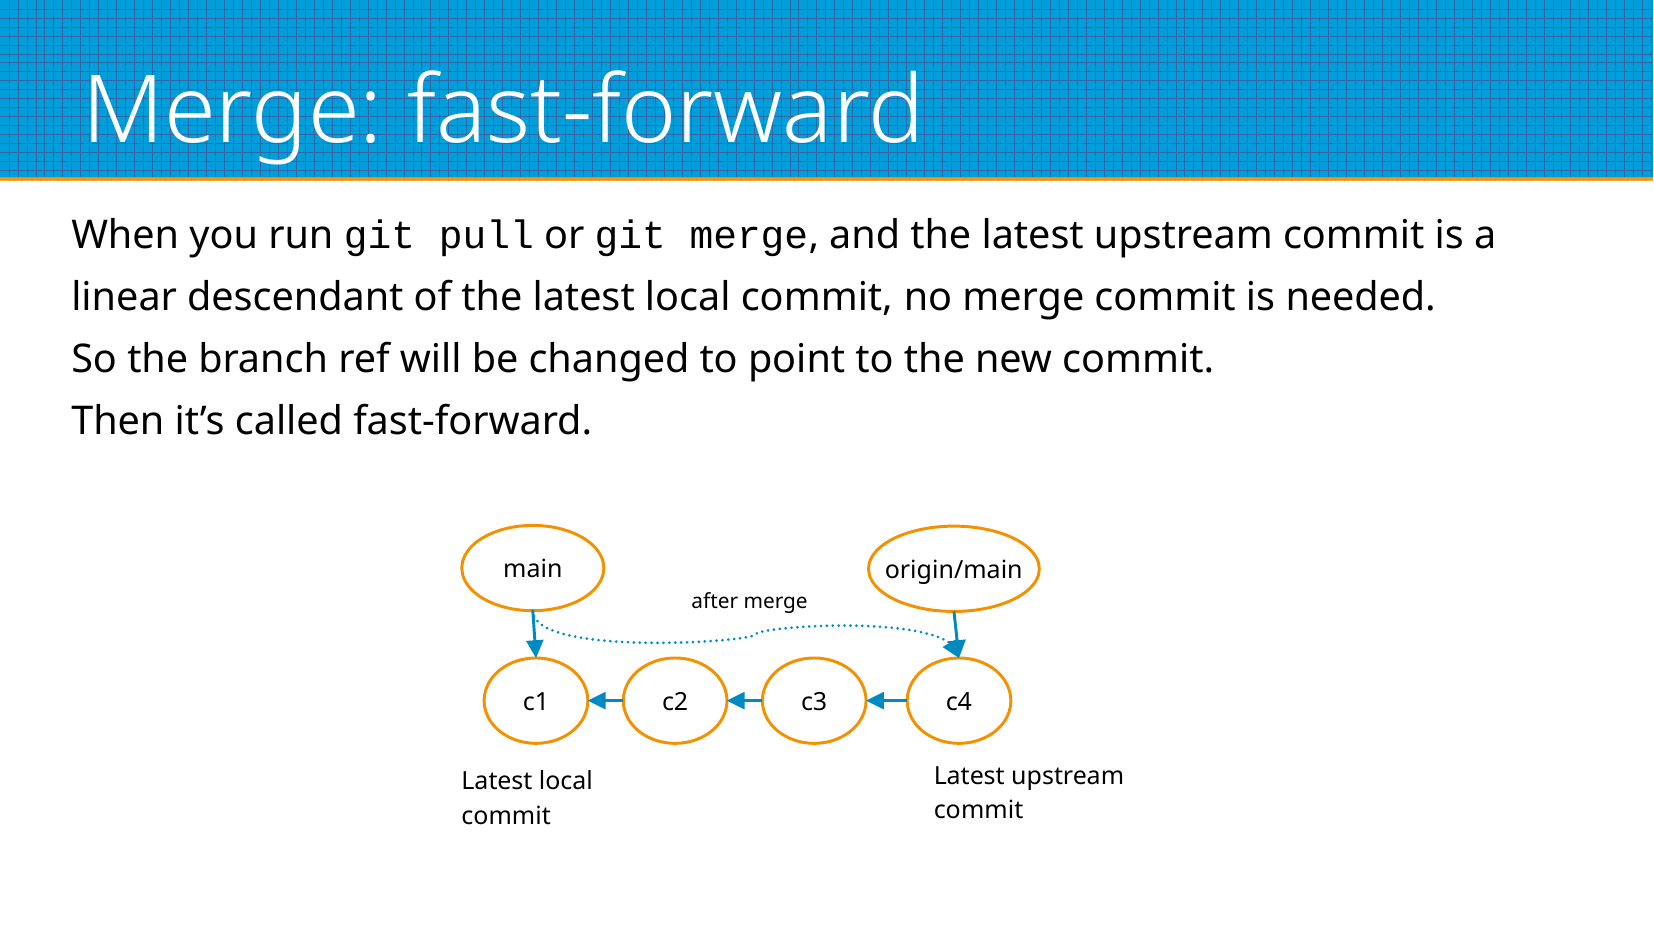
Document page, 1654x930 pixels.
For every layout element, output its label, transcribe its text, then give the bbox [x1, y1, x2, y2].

text_box c1 [484, 658, 588, 744]
text_box c4 [907, 658, 1011, 744]
text_box origin/main [868, 526, 1040, 612]
text_box Latest upstream commit [927, 746, 1151, 838]
text_box after merge [685, 577, 825, 624]
text_box main [461, 525, 604, 611]
text_box When you run git pull or git merge, and the latest upstream commit is a linear descendant of the latest local commit, no merge commit is needed. So the branch ref will be changed to point to the new commit. Then it’s called fast-forward. [65, 192, 1576, 452]
text_box c2 [623, 657, 727, 744]
text_box c3 [762, 657, 867, 744]
text_box Latest local commit [455, 752, 679, 843]
title Merge: fast-forward [82, 14, 1571, 171]
